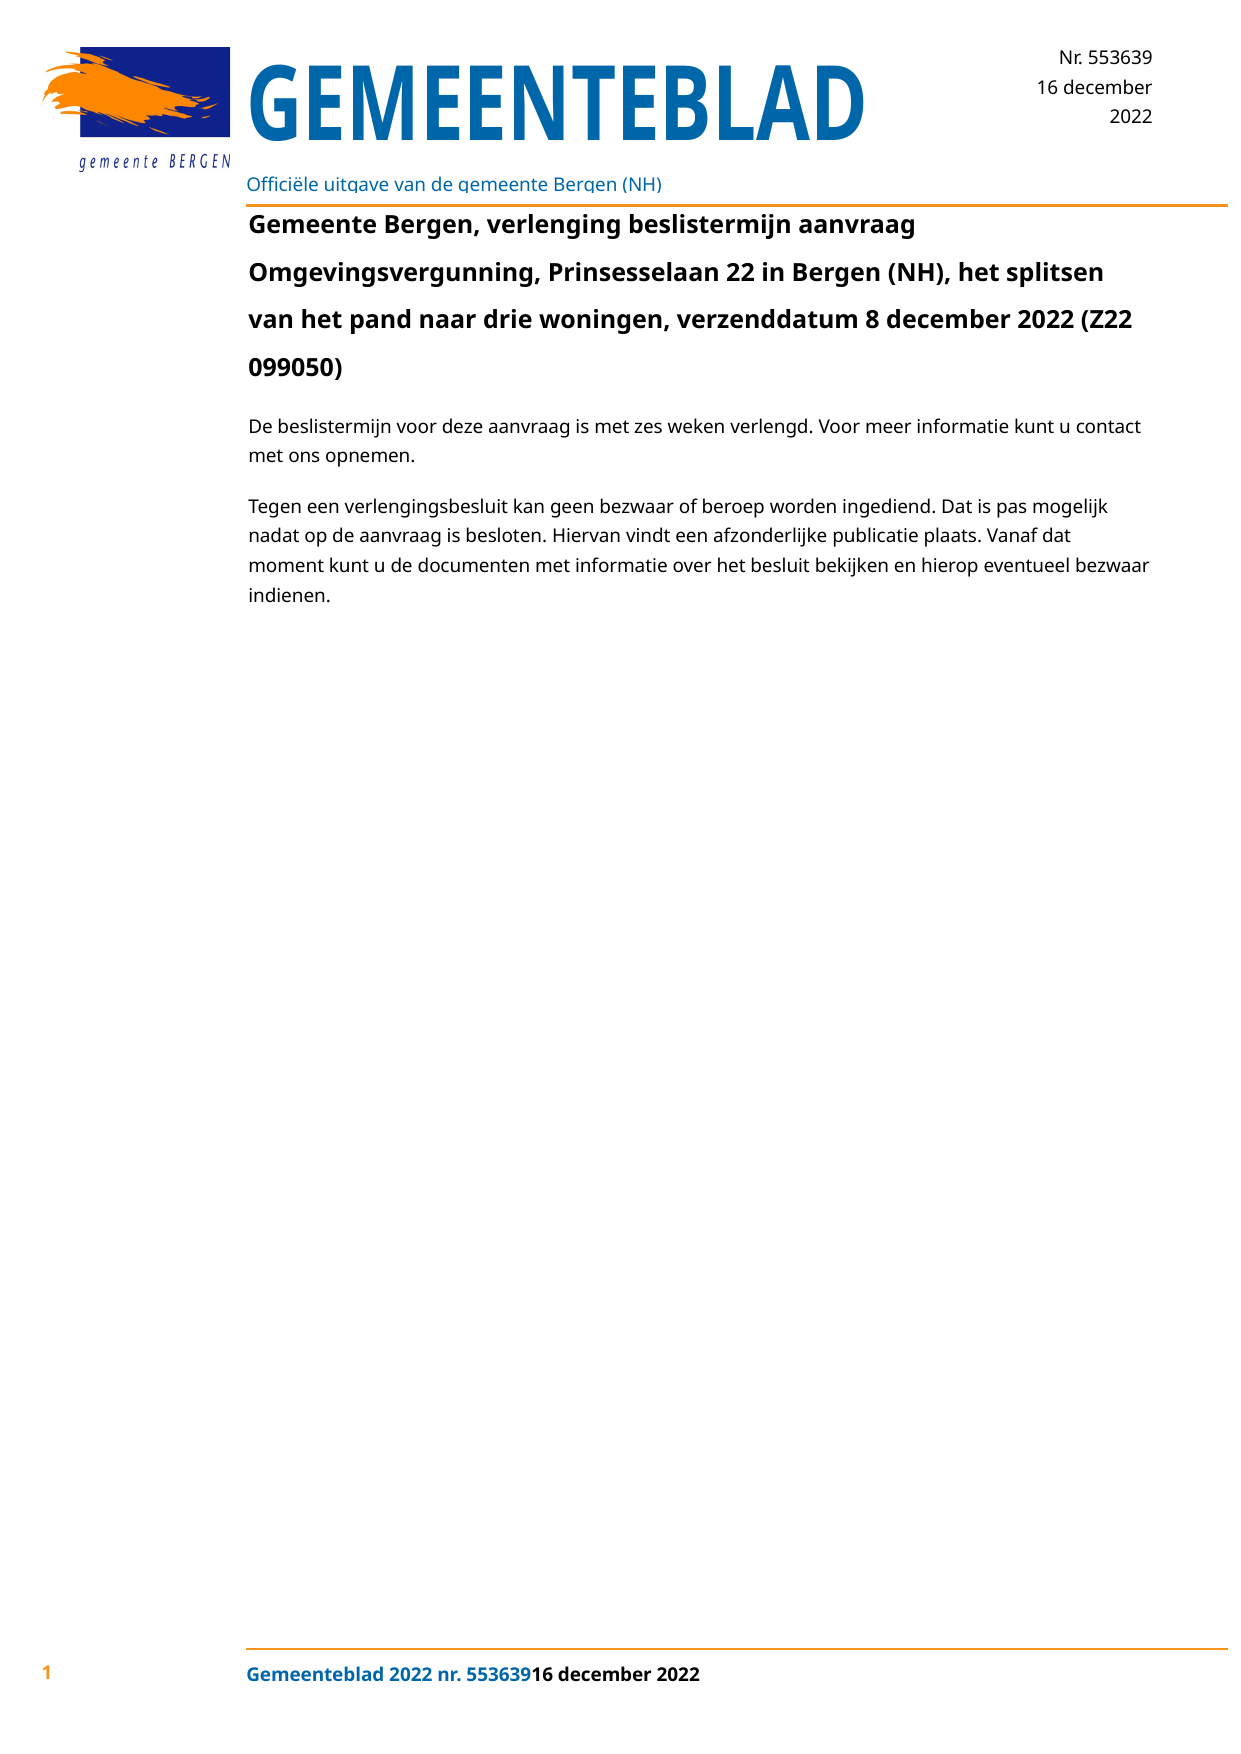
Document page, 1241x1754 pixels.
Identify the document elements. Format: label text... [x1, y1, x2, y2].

text Tegen een verlengingsbesluit kan geen bezwaar of beroep worden ingediend. Dat is pas mogelijk nadat op de aanvraag is besloten. Hiervan vindt een afzonderlijke publicatie plaats. Vanaf dat moment kunt u de documenten met informatie over het besluit bekijken en hierop eventueel bezwaar indienen. [248, 493, 1152, 608]
text De beslistermijn voor deze aanvraag is met zes weken verlengd. Voor meer informatie kunt u contact met ons opnemen. [248, 413, 1152, 468]
picture [41, 47, 231, 172]
text Gemeente Bergen, verlenging beslistermijn aanvraag Omgevingsvergunning, Prinsesselaan 22 in Bergen (NH), het splitsen van het pand naar drie woningen, verzenddatum 8 december 2022 (Z22 099050) [248, 207, 1152, 384]
